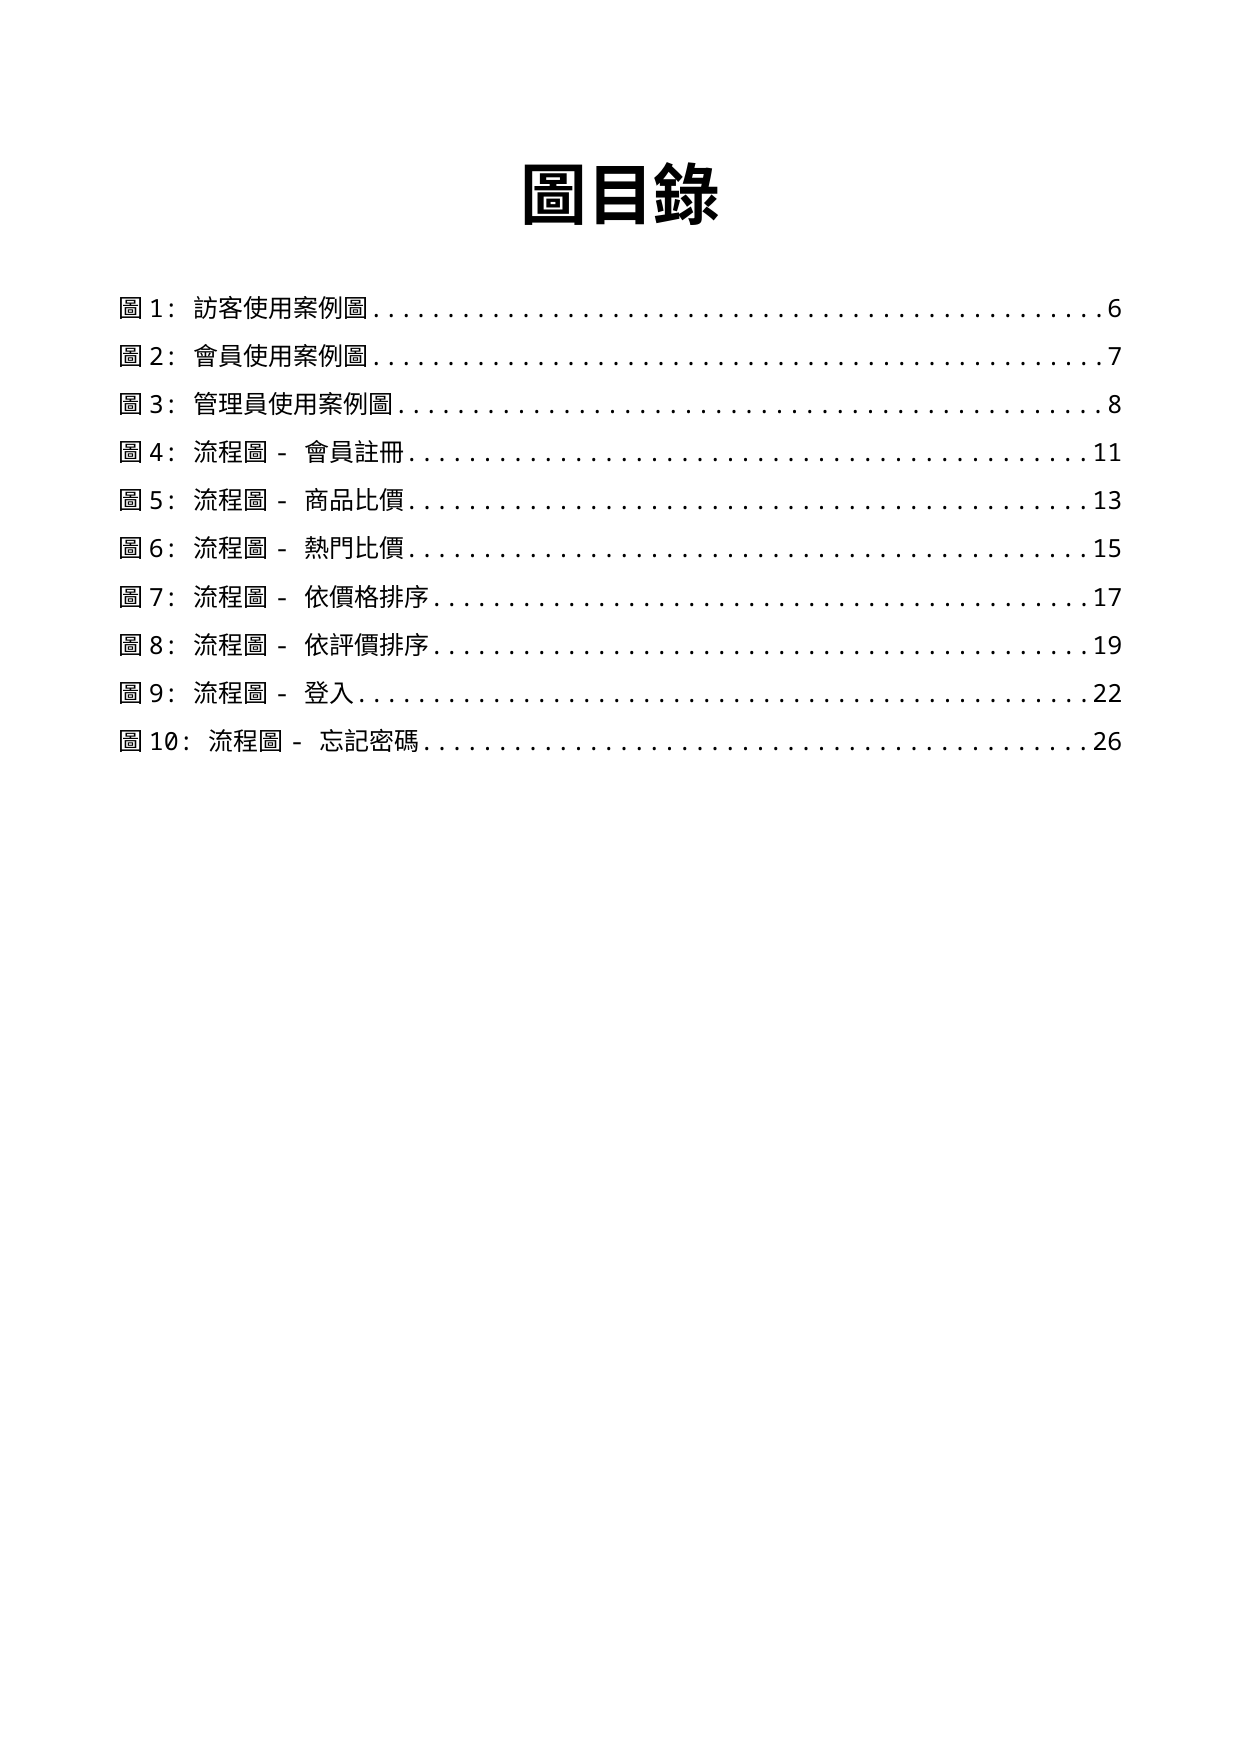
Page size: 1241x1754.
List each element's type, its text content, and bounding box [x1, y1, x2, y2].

text 圖 1: 訪客使用案例圖 6 [118, 288, 1122, 324]
text 圖 9: 流程圖 - 登入 22 [118, 673, 1122, 709]
text 圖 8: 流程圖 - 依評價排序 19 [118, 625, 1122, 661]
text 圖 5: 流程圖 - 商品比價 13 [118, 481, 1122, 517]
text 圖 2: 會員使用案例圖 7 [118, 336, 1122, 373]
text 圖 6: 流程圖 - 熱門比價 15 [118, 529, 1122, 565]
text 圖 10: 流程圖 - 忘記密碼 26 [118, 721, 1122, 758]
text 圖 3: 管理員使用案例圖 8 [118, 384, 1122, 421]
subtitle 圖目錄 [118, 142, 1122, 238]
text 圖 4: 流程圖 - 會員註冊 11 [118, 433, 1122, 469]
text 圖 7: 流程圖 - 依價格排序 17 [118, 577, 1122, 613]
